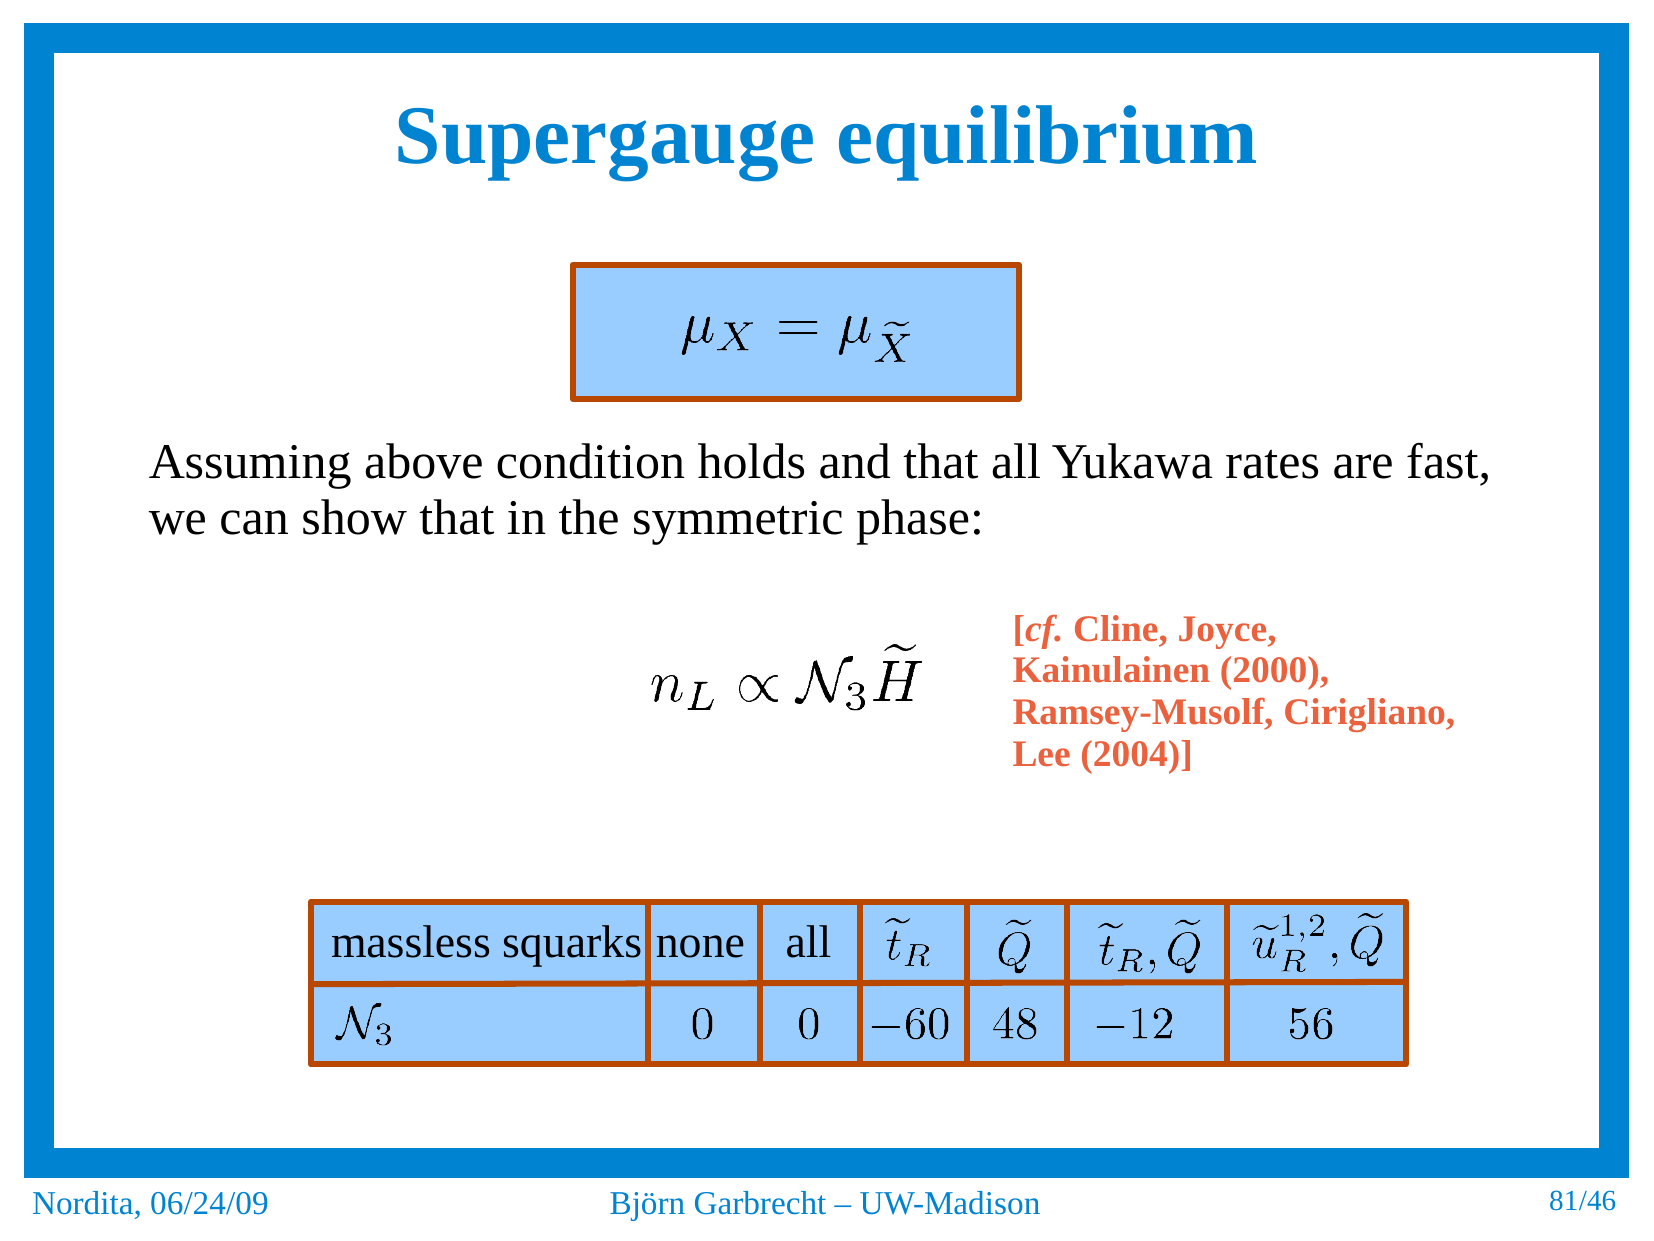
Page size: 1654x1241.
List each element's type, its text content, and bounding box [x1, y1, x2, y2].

text_box none [640, 908, 757, 980]
text_box all [770, 908, 847, 980]
picture [687, 1003, 720, 1045]
picture [1095, 915, 1215, 980]
picture [988, 1003, 1044, 1045]
picture [882, 915, 942, 970]
picture [670, 309, 921, 368]
text_box [863, 901, 964, 980]
text_box [310, 901, 1407, 1065]
picture [645, 639, 937, 715]
picture [988, 915, 1044, 980]
text_box [763, 901, 857, 980]
text_box [572, 264, 1019, 399]
picture [864, 1003, 952, 1045]
title Supergauge equilibrium [82, 31, 1571, 239]
text_box [cf. Cline, Joyce, Kainulainen (2000), Ramsey-Musolf, Cirigliano, Lee (2004)] [997, 600, 1496, 812]
text_box Assuming above condition holds and that all Yukawa rates are fast, we can show that in the symmetric phase: [134, 426, 1505, 563]
text_box [970, 901, 1064, 979]
text_box massless squarks [316, 908, 640, 980]
picture [794, 1003, 826, 1045]
picture [1248, 909, 1396, 978]
picture [1284, 1003, 1340, 1045]
picture [1089, 1003, 1176, 1045]
text_box [1070, 901, 1224, 979]
text_box [651, 901, 757, 908]
picture [333, 1003, 398, 1049]
